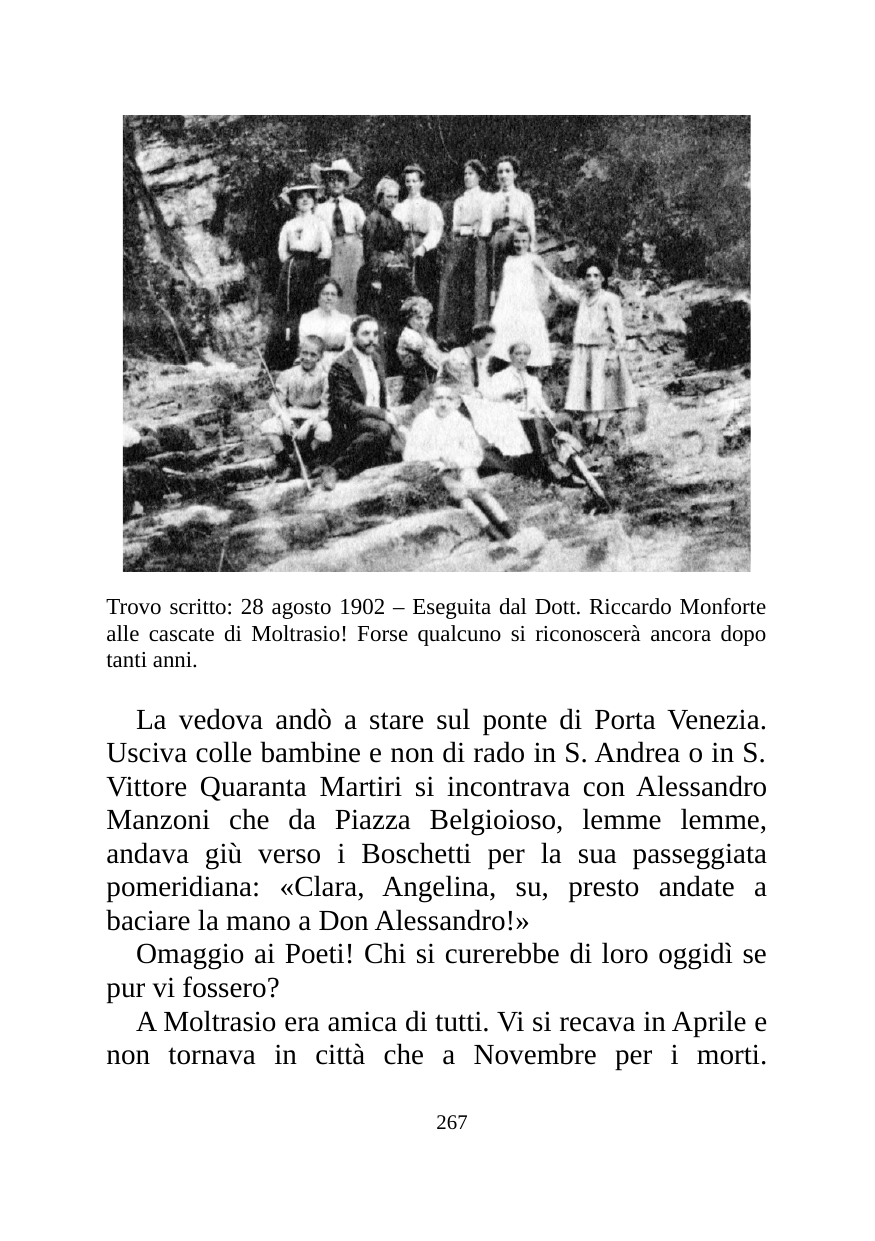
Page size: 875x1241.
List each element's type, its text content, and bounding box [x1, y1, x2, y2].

text A Moltrasio era amica di tutti. Vi si recava in Aprile e non tornava in città che a Novembre per i morti. [106, 1004, 768, 1071]
picture [122, 115, 751, 572]
text Omaggio ai Poeti! Chi si curerebbe di loro oggidì se pur vi fossero? [106, 937, 768, 1004]
text Trovo scritto: 28 agosto 1902 – Eseguita dal Dott. Riccardo Monforte alle cascate di Moltrasio! Forse qualcuno si riconoscerà ancora dopo tanti anni. [106, 593, 768, 672]
text La vedova andò a stare sul ponte di Porta Venezia. Usciva colle bambine e non di rado in S. Andrea o in S. Vittore Quaranta Martiri si incontrava con Alessandro Manzoni che da Piazza Belgioioso, lemme lemme, andava giù verso i Boschetti per la sua passeggiata pomeridiana: «Clara, Angelina, su, presto andate a baciare la mano a Don Alessandro!» [106, 702, 768, 937]
